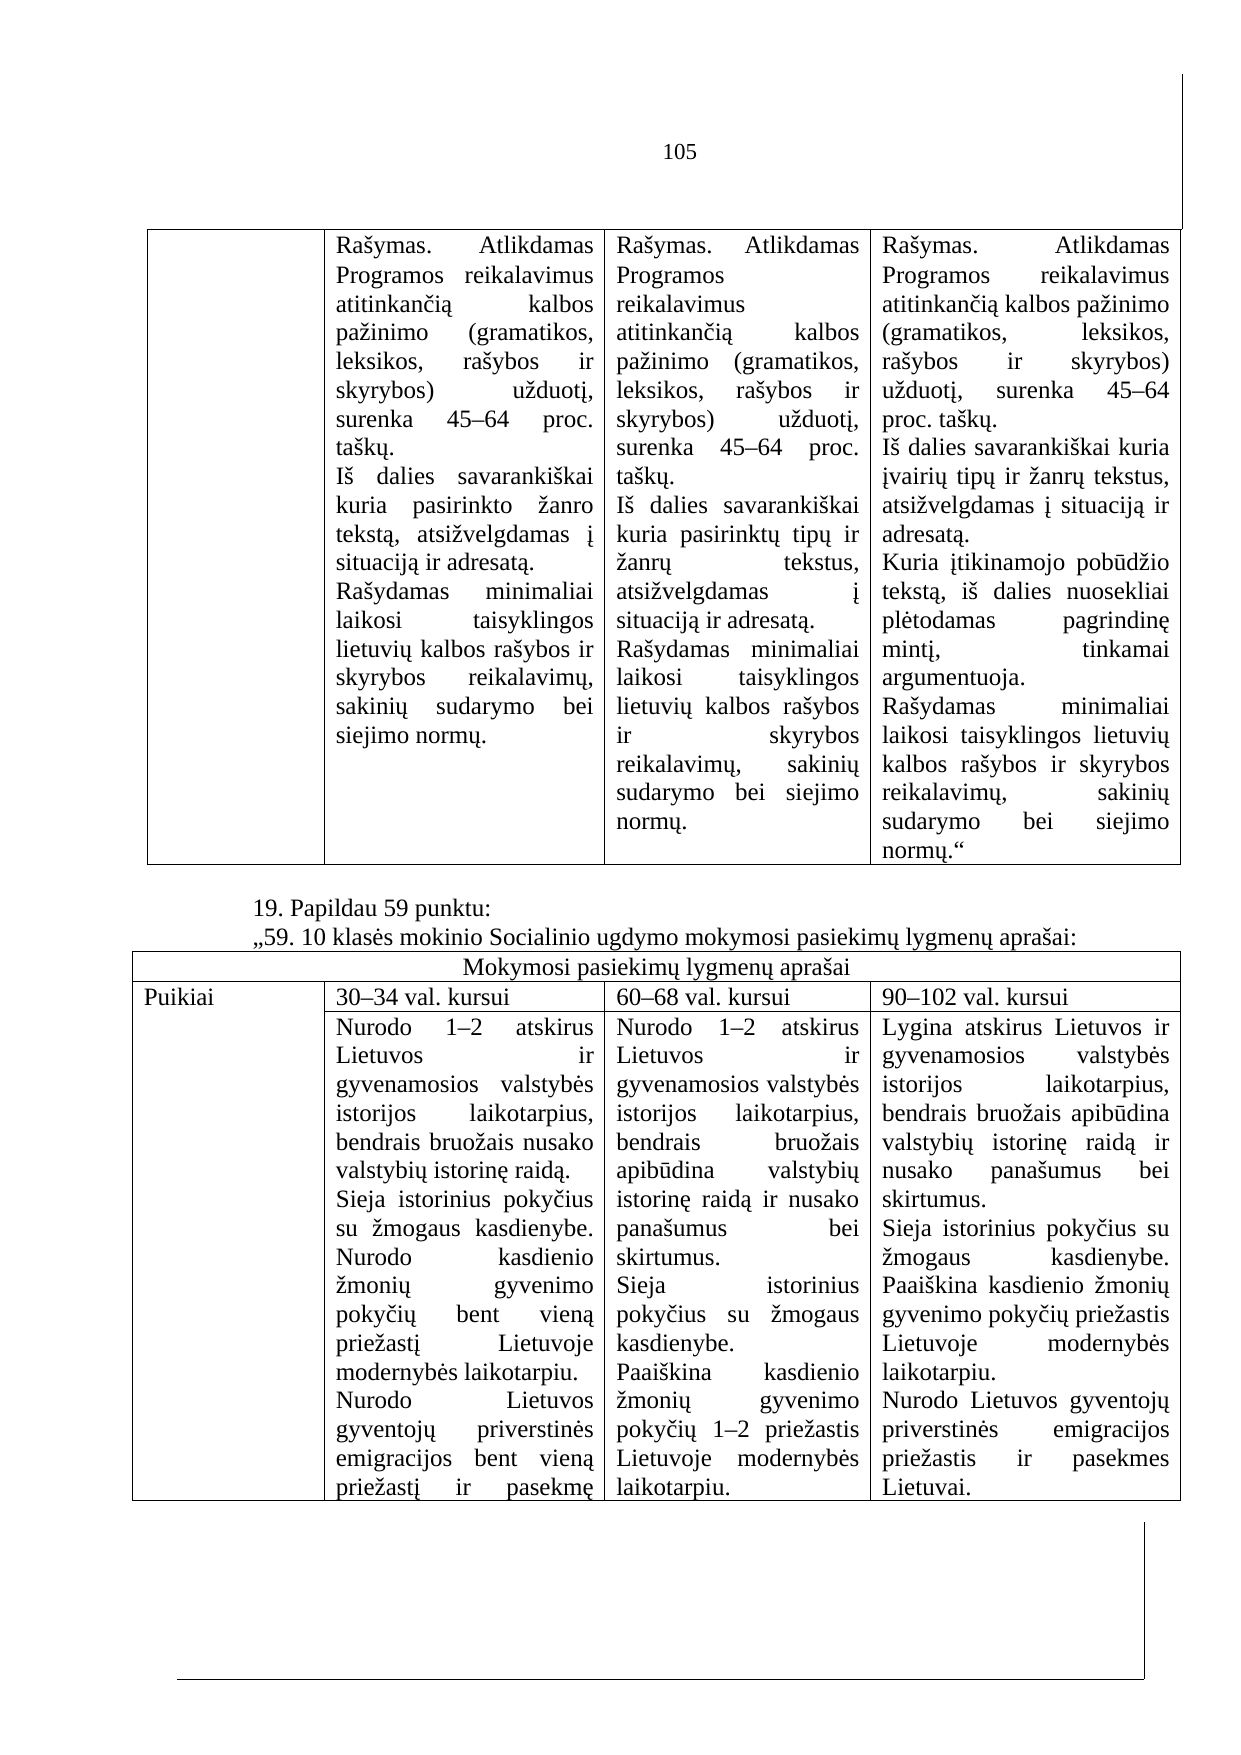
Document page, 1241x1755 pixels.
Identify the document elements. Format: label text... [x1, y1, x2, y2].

table_cell Nurodo 1–2 atskirus Lietuvos ir gyvenamosios valstybės istorijos laikotarpius, bendrais bruožais apibūdina valstybių istorinę raidą ir nusako panašumus bei skirtumus. Sieja istorinius pokyčius su žmogaus kasdienybe. Paaiškina kasdienio žmonių gyvenimo pokyčių 1–2 priežastis Lietuvoje modernybės laikotarpiu. [605, 1012, 870, 1500]
table_cell 90–102 val. kursui [871, 982, 1180, 1011]
table_cell Nurodo 1–2 atskirus Lietuvos ir gyvenamosios valstybės istorijos laikotarpius, bendrais bruožais nusako valstybių istorinę raidą. Sieja istorinius pokyčius su žmogaus kasdienybe. Nurodo kasdienio žmonių gyvenimo pokyčių bent vieną priežastį Lietuvoje modernybės laikotarpiu. Nurodo Lietuvos gyventojų priverstinės emigracijos bent vieną priežastį ir pasekmę [325, 1012, 604, 1500]
text 19. Papildau 59 punktu: [177, 893, 1182, 922]
table_cell 60–68 val. kursui [605, 982, 870, 1011]
table_header Mokymosi pasiekimų lygmenų aprašai [133, 952, 1180, 981]
table_cell Rašymas. Atlikdamas Programos reikalavimus atitinkančią kalbos pažinimo (gramatikos, leksikos, rašybos ir skyrybos) užduotį, surenka 45–64 proc. taškų. Iš dalies savarankiškai kuria pasirinktų tipų ir žanrų tekstus, atsižvelgdamas į situaciją ir adresatą. Rašydamas minimaliai laikosi taisyklingos lietuvių kalbos rašybos ir skyrybos reikalavimų, sakinių sudarymo bei siejimo normų. [605, 230, 870, 864]
table_cell Rašymas. Atlikdamas Programos reikalavimus atitinkančią kalbos pažinimo (gramatikos, leksikos, rašybos ir skyrybos) užduotį, surenka 45–64 proc. taškų. Iš dalies savarankiškai kuria pasirinkto žanro tekstą, atsižvelgdamas į situaciją ir adresatą. Rašydamas minimaliai laikosi taisyklingos lietuvių kalbos rašybos ir skyrybos reikalavimų, sakinių sudarymo bei siejimo normų. [325, 230, 604, 864]
table_cell Lygina atskirus Lietuvos ir gyvenamosios valstybės istorijos laikotarpius, bendrais bruožais apibūdina valstybių istorinę raidą ir nusako panašumus bei skirtumus. Sieja istorinius pokyčius su žmogaus kasdienybe. Paaiškina kasdienio žmonių gyvenimo pokyčių priežastis Lietuvoje modernybės laikotarpiu. Nurodo Lietuvos gyventojų priverstinės emigracijos priežastis ir pasekmes Lietuvai. [871, 1012, 1180, 1500]
text „59. 10 klasės mokinio Socialinio ugdymo mokymosi pasiekimų lygmenų aprašai: [177, 922, 1182, 951]
table_cell Rašymas. Atlikdamas Programos reikalavimus atitinkančią kalbos pažinimo (gramatikos, leksikos, rašybos ir skyrybos) užduotį, surenka 45–64 proc. taškų. Iš dalies savarankiškai kuria įvairių tipų ir žanrų tekstus, atsižvelgdamas į situaciją ir adresatą. Kuria įtikinamojo pobūdžio tekstą, iš dalies nuosekliai plėtodamas pagrindinę mintį, tinkamai argumentuoja. Rašydamas minimaliai laikosi taisyklingos lietuvių kalbos rašybos ir skyrybos reikalavimų, sakinių sudarymo bei siejimo normų.“ [871, 230, 1180, 864]
table_cell Puikiai [133, 982, 324, 1500]
table_cell 30–34 val. kursui [325, 982, 604, 1011]
table_cell [148, 230, 324, 864]
